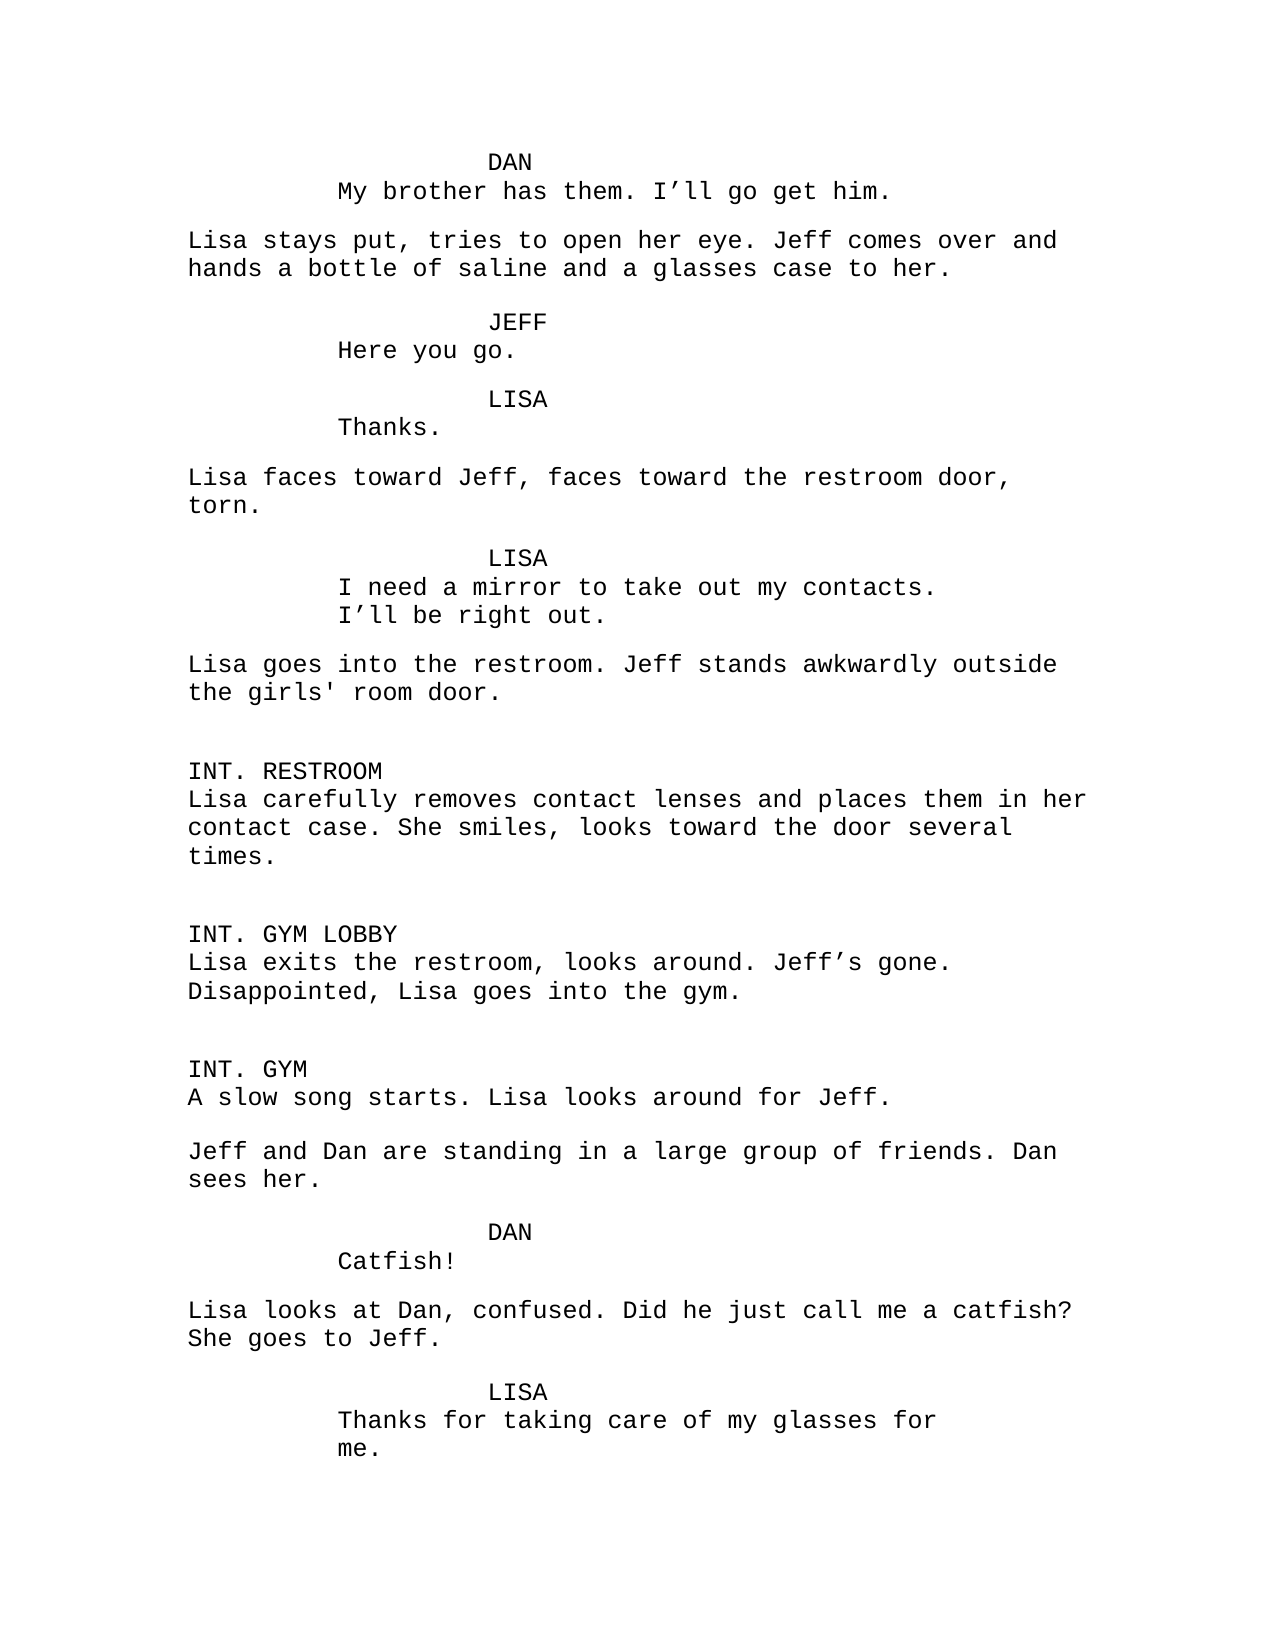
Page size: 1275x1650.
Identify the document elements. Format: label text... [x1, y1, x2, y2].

text LISA [187, 546, 1087, 574]
text JEFF [187, 309, 1087, 337]
text LISA [187, 1379, 1087, 1407]
text Lisa exits the restroom, looks around. Jeff’s gone. Disappointed, Lisa goes into the gym. [187, 950, 1087, 1007]
text Here you go. [337, 337, 937, 366]
text Lisa faces toward Jeff, faces toward the restroom door, torn. [187, 464, 1087, 521]
text Jeff and Dan are standing in a large group of friends. Dan sees her. [187, 1138, 1087, 1195]
subtitle INT. GYM LOBBY [187, 922, 1087, 950]
text DAN [187, 150, 1087, 178]
text DAN [187, 1220, 1087, 1248]
subtitle INT. RESTROOM [187, 758, 1087, 787]
text Lisa goes into the restroom. Jeff stands awkwardly outside the girls' room door. [187, 652, 1087, 708]
text LISA [187, 387, 1087, 415]
text Lisa looks at Dan, confused. Did he just call me a catfish? She goes to Jeff. [187, 1297, 1087, 1354]
text I need a mirror to take out my contacts. I’ll be right out. [337, 574, 937, 631]
text Catfish! [337, 1248, 937, 1277]
text My brother has them. I’ll go get him. [337, 178, 937, 207]
text Lisa stays put, tries to open her eye. Jeff comes over and hands a bottle of saline and a glasses case to her. [187, 227, 1087, 284]
text Thanks for taking care of my glasses for me. [337, 1407, 937, 1464]
text Lisa carefully removes contact lenses and places them in her contact case. She smiles, looks toward the door several times. [187, 787, 1087, 872]
subtitle INT. GYM [187, 1057, 1087, 1085]
text Thanks. [337, 415, 937, 443]
text A slow song starts. Lisa looks around for Jeff. [187, 1085, 1087, 1113]
